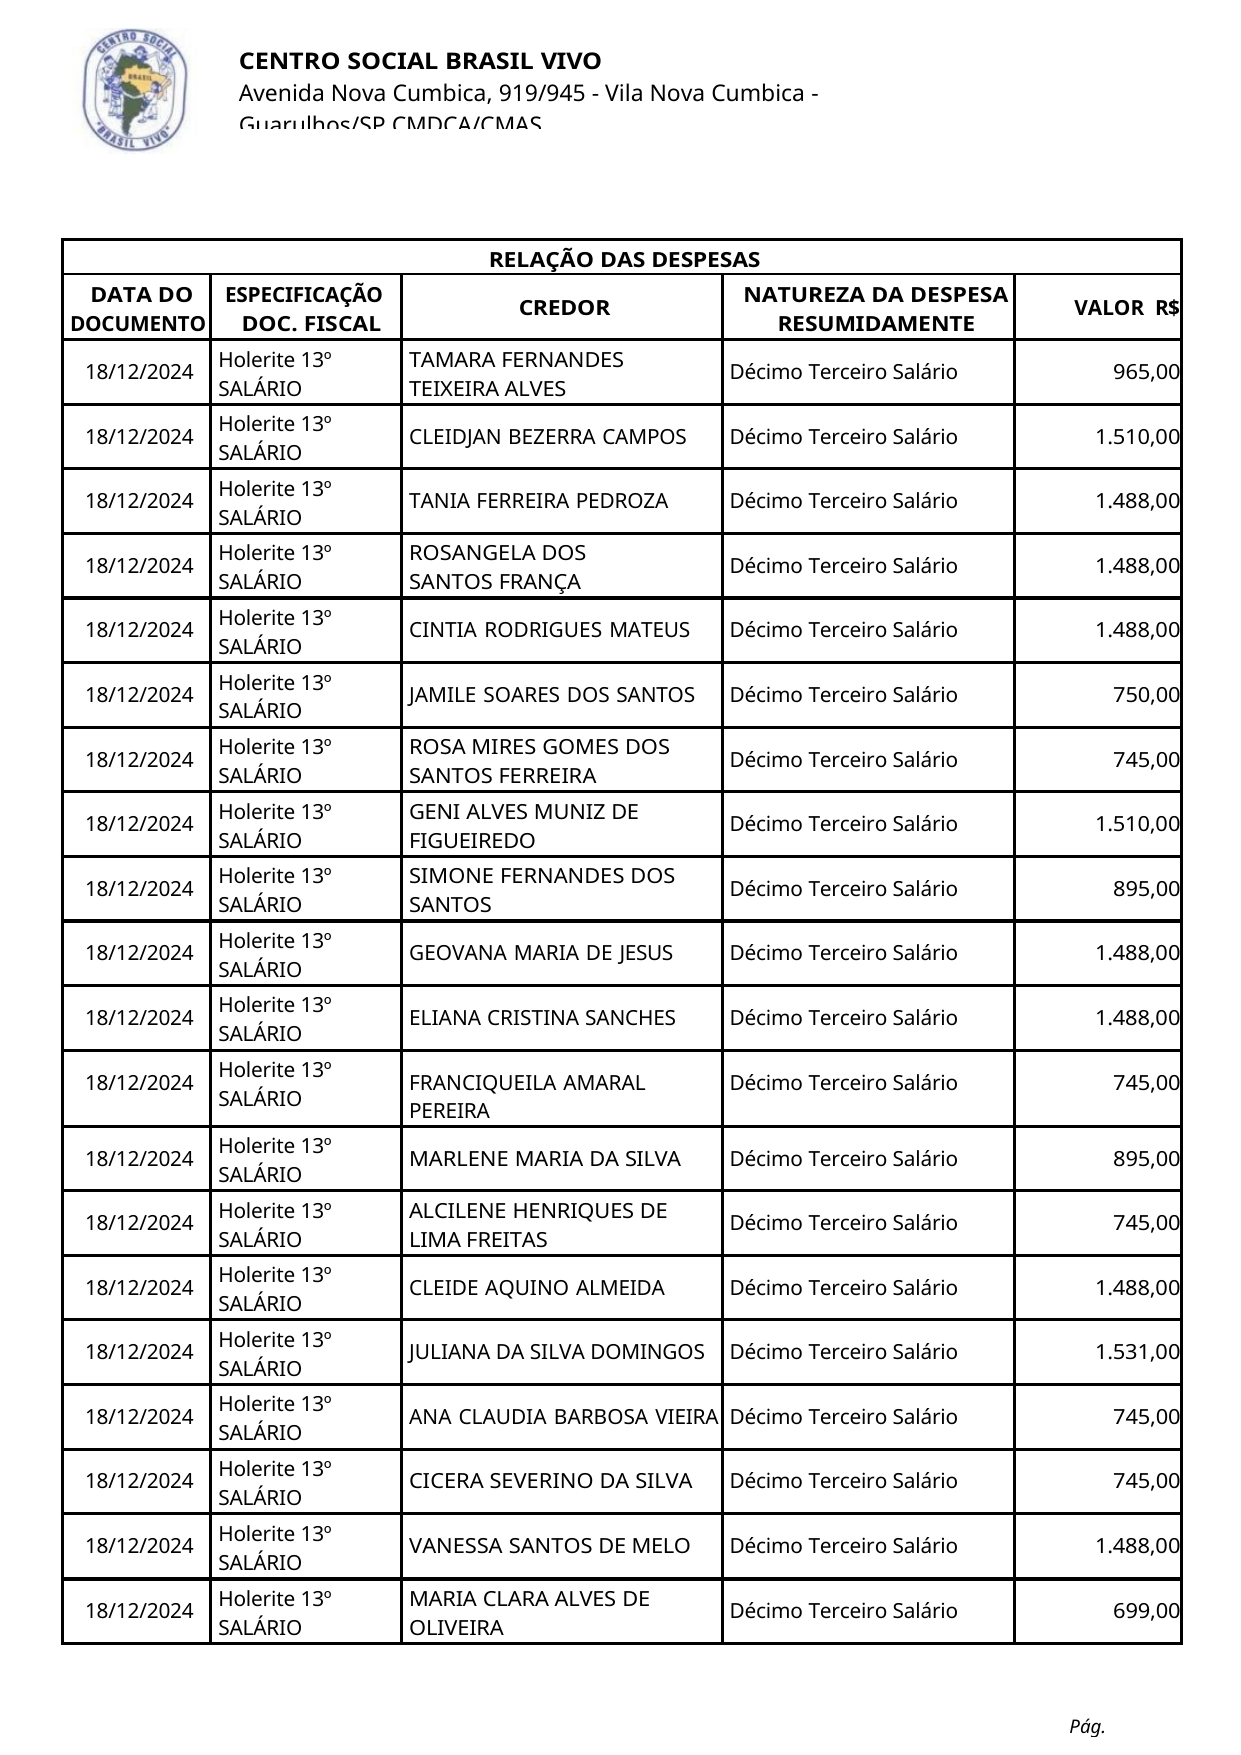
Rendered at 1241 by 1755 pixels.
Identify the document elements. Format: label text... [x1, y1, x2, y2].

table_cell Décimo Terceiro Salário [724, 1451, 1013, 1512]
table_cell 1.510,00 [1016, 793, 1180, 855]
table_cell 1.488,00 [1016, 1515, 1180, 1577]
table_cell 1.510,00 [1016, 406, 1180, 467]
table_cell NATUREZA DA DESPESA RESUMIDAMENTE [724, 275, 1013, 338]
table_cell Holerite 13º SALÁRIO [212, 793, 400, 855]
table_cell 1.488,00 [1016, 1257, 1180, 1318]
table_cell Décimo Terceiro Salário [724, 1052, 1013, 1124]
table_cell TANIA FERREIRA PEDROZA [403, 470, 721, 532]
table_cell VALOR R$ [1016, 275, 1180, 338]
table_cell Décimo Terceiro Salário [724, 535, 1013, 596]
table_cell 745,00 [1016, 1386, 1180, 1447]
table_cell 18/12/2024 [64, 664, 209, 726]
table_cell Décimo Terceiro Salário [724, 1192, 1013, 1254]
table_cell Décimo Terceiro Salário [724, 1386, 1013, 1447]
table_cell Holerite 13º SALÁRIO [212, 987, 400, 1048]
table_cell 18/12/2024 [64, 729, 209, 790]
table_cell JULIANA DA SILVA DOMINGOS [403, 1321, 721, 1383]
table_cell TAMARA FERNANDES TEIXEIRA ALVES [403, 341, 721, 403]
table_cell Décimo Terceiro Salário [724, 1515, 1013, 1577]
table_cell ROSANGELA DOS SANTOS FRANÇA [403, 535, 721, 596]
table_cell GENI ALVES MUNIZ DE FIGUEIREDO [403, 793, 721, 855]
table_cell Holerite 13º SALÁRIO [212, 1581, 400, 1642]
table_cell CINTIA RODRIGUES MATEUS [403, 600, 721, 661]
table_cell 1.488,00 [1016, 600, 1180, 661]
table_cell Décimo Terceiro Salário [724, 858, 1013, 919]
table_cell 18/12/2024 [64, 406, 209, 467]
table_cell Holerite 13º SALÁRIO [212, 1386, 400, 1447]
table_cell Décimo Terceiro Salário [724, 1128, 1013, 1189]
table_cell 18/12/2024 [64, 1128, 209, 1189]
table_cell Décimo Terceiro Salário [724, 664, 1013, 726]
table_cell ROSA MIRES GOMES DOS SANTOS FERREIRA [403, 729, 721, 790]
table_cell 18/12/2024 [64, 1581, 209, 1642]
table_cell 1.488,00 [1016, 535, 1180, 596]
table_header RELAÇÃO DAS DESPESAS [64, 241, 1180, 273]
table_cell 18/12/2024 [64, 1192, 209, 1254]
table_cell 18/12/2024 [64, 858, 209, 919]
table_cell MARIA CLARA ALVES DE OLIVEIRA [403, 1581, 721, 1642]
table_cell Décimo Terceiro Salário [724, 729, 1013, 790]
table_cell Holerite 13º SALÁRIO [212, 600, 400, 661]
table_cell 18/12/2024 [64, 1515, 209, 1577]
table_cell 965,00 [1016, 341, 1180, 403]
table_cell FRANCIQUEILA AMARAL PEREIRA [403, 1052, 721, 1124]
table_cell 745,00 [1016, 1451, 1180, 1512]
table_cell Décimo Terceiro Salário [724, 341, 1013, 403]
table_cell VANESSA SANTOS DE MELO [403, 1515, 721, 1577]
table_cell Holerite 13º SALÁRIO [212, 1451, 400, 1512]
table_cell Holerite 13º SALÁRIO [212, 1257, 400, 1318]
table_cell Décimo Terceiro Salário [724, 987, 1013, 1048]
table_cell Décimo Terceiro Salário [724, 1257, 1013, 1318]
table_cell JAMILE SOARES DOS SANTOS [403, 664, 721, 726]
table_cell 18/12/2024 [64, 1451, 209, 1512]
table_cell CICERA SEVERINO DA SILVA [403, 1451, 721, 1512]
table_cell 895,00 [1016, 1128, 1180, 1189]
table_cell CREDOR [403, 275, 721, 338]
table_cell Holerite 13º SALÁRIO [212, 1321, 400, 1383]
table_cell 745,00 [1016, 1192, 1180, 1254]
table_cell CLEIDJAN BEZERRA CAMPOS [403, 406, 721, 467]
table_cell Décimo Terceiro Salário [724, 406, 1013, 467]
table_cell ALCILENE HENRIQUES DE LIMA FREITAS [403, 1192, 721, 1254]
table_cell Décimo Terceiro Salário [724, 600, 1013, 661]
table_cell 18/12/2024 [64, 1321, 209, 1383]
table_cell Décimo Terceiro Salário [724, 793, 1013, 855]
table_cell CLEIDE AQUINO ALMEIDA [403, 1257, 721, 1318]
table_cell DATA DO DOCUMENTO [64, 275, 209, 338]
table_cell Holerite 13º SALÁRIO [212, 923, 400, 984]
table_cell Holerite 13º SALÁRIO [212, 470, 400, 532]
table_cell ESPECIFICAÇÃO DOC. FISCAL [212, 275, 400, 338]
table_cell Holerite 13º SALÁRIO [212, 1515, 400, 1577]
table_cell 18/12/2024 [64, 987, 209, 1048]
table_cell ELIANA CRISTINA SANCHES [403, 987, 721, 1048]
table_cell 18/12/2024 [64, 535, 209, 596]
table_cell Holerite 13º SALÁRIO [212, 406, 400, 467]
table_cell Holerite 13º SALÁRIO [212, 729, 400, 790]
table_cell 18/12/2024 [64, 923, 209, 984]
table_cell 18/12/2024 [64, 1257, 209, 1318]
table_cell 1.488,00 [1016, 987, 1180, 1048]
table_cell 18/12/2024 [64, 341, 209, 403]
table_cell 18/12/2024 [64, 600, 209, 661]
table_cell 18/12/2024 [64, 1052, 209, 1124]
table_cell Holerite 13º SALÁRIO [212, 858, 400, 919]
table_cell GEOVANA MARIA DE JESUS [403, 923, 721, 984]
table_cell 18/12/2024 [64, 1386, 209, 1447]
table_cell 1.488,00 [1016, 470, 1180, 532]
table_cell 745,00 [1016, 729, 1180, 790]
table_cell ANA CLAUDIA BARBOSA VIEIRA [403, 1386, 721, 1447]
table_cell 750,00 [1016, 664, 1180, 726]
table_cell Décimo Terceiro Salário [724, 1321, 1013, 1383]
table_cell Holerite 13º SALÁRIO [212, 535, 400, 596]
table_cell 18/12/2024 [64, 470, 209, 532]
table_cell 1.531,00 [1016, 1321, 1180, 1383]
table_cell 18/12/2024 [64, 793, 209, 855]
table_cell SIMONE FERNANDES DOS SANTOS [403, 858, 721, 919]
table_cell MARLENE MARIA DA SILVA [403, 1128, 721, 1189]
table_cell Holerite 13º SALÁRIO [212, 1128, 400, 1189]
table_cell Holerite 13º SALÁRIO [212, 664, 400, 726]
table_cell 1.488,00 [1016, 923, 1180, 984]
table_cell Décimo Terceiro Salário [724, 1581, 1013, 1642]
table_cell Décimo Terceiro Salário [724, 923, 1013, 984]
table_cell 895,00 [1016, 858, 1180, 919]
table_cell Holerite 13º SALÁRIO [212, 341, 400, 403]
table_cell Décimo Terceiro Salário [724, 470, 1013, 532]
table_cell Holerite 13º SALÁRIO [212, 1052, 400, 1124]
table_cell 745,00 [1016, 1052, 1180, 1124]
table_cell 699,00 [1016, 1581, 1180, 1642]
table_cell Holerite 13º SALÁRIO [212, 1192, 400, 1254]
